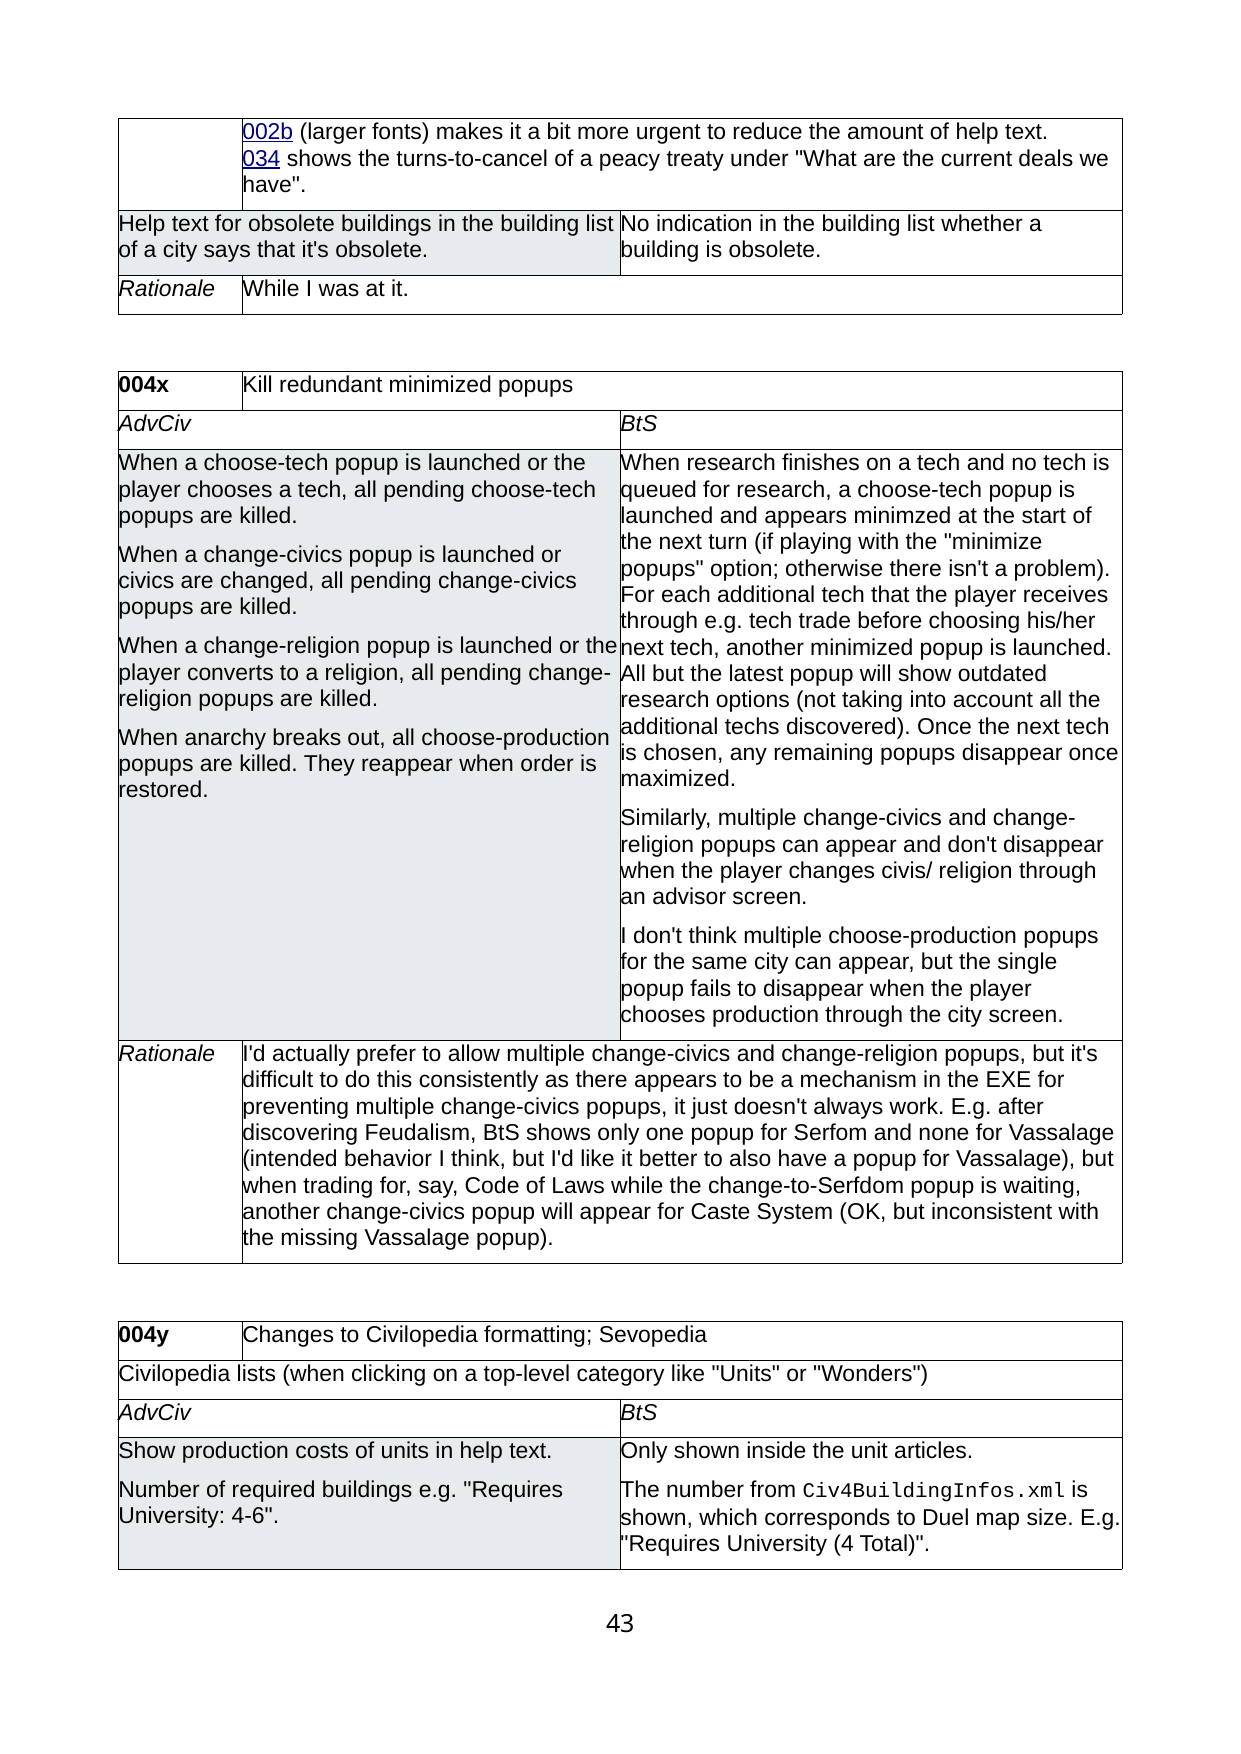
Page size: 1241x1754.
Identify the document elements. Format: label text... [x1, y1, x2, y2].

table_cell AdvCiv [119, 1400, 620, 1437]
table_cell I'd actually prefer to allow multiple change-civics and change-religion popups, but it's difficult to do this consistently as there appears to be a mechanism in the EXE for preventing multiple change-civics popups, it just doesn't always work. E.g. after discovering Feudalism, BtS shows only one popup for Serfom and none for Vassalage (intended behavior I think, but I'd like it better to also have a popup for Vassalage), but when trading for, say, Code of Laws while the change-to-Serfdom popup is waiting, another change-civics popup will appear for Caste System (OK, but inconsistent with the missing Vassalage popup). [243, 1041, 1122, 1263]
table_cell Rationale [119, 1041, 242, 1263]
table_cell 002b (larger fonts) makes it a bit more urgent to reduce the amount of help text. 034 shows the turns-to-cancel of a peacy treaty under "What are the current deals we have". [243, 119, 1122, 210]
table_cell [119, 119, 242, 210]
table_cell BtS [621, 411, 1122, 449]
table_cell Rationale [119, 276, 242, 314]
table_cell While I was at it. [243, 276, 1122, 314]
table_cell When a choose-tech popup is launched or the player chooses a tech, all pending choose-tech popups are killed. When a change-civics popup is launched or civics are changed, all pending change-civics popups are killed. When a change-religion popup is launched or the player converts to a religion, all pending change-religion popups are killed. When anarchy breaks out, all choose-production popups are killed. They reappear when order is restored. [119, 450, 620, 1040]
table_cell Civilopedia lists (when clicking on a top-level category like "Units" or "Wonders") [119, 1361, 1122, 1398]
table_header 004y [119, 1322, 242, 1359]
table_header Changes to Civilopedia formatting; Sevopedia [243, 1322, 1122, 1359]
table_cell AdvCiv [119, 411, 620, 449]
table_cell Help text for obsolete buildings in the building list of a city says that it's obsolete. [119, 211, 620, 275]
table_cell Show production costs of units in help text. Number of required buildings e.g. "Requires University: 4-6". [119, 1438, 620, 1569]
table_cell BtS [621, 1400, 1122, 1437]
table_header 004x [119, 372, 242, 410]
table_cell No indication in the building list whether a building is obsolete. [621, 211, 1122, 275]
table_header Kill redundant minimized popups [243, 372, 1122, 410]
table_cell Only shown inside the unit articles. The number from Civ4BuildingInfos.xml is shown, which corresponds to Duel map size. E.g. "Requires University (4 Total)". [621, 1438, 1122, 1569]
table_cell When research finishes on a tech and no tech is queued for research, a choose-tech popup is launched and appears minimzed at the start of the next turn (if playing with the "minimize popups" option; otherwise there isn't a problem). For each additional tech that the player receives through e.g. tech trade before choosing his/her next tech, another minimized popup is launched. All but the latest popup will show outdated research options (not taking into account all the additional techs discovered). Once the next tech is chosen, any remaining popups disappear once maximized. Similarly, multiple change-civics and change-religion popups can appear and don't disappear when the player changes civis/ religion through an advisor screen. I don't think multiple choose-production popups for the same city can appear, but the single popup fails to disappear when the player chooses production through the city screen. [621, 450, 1122, 1040]
